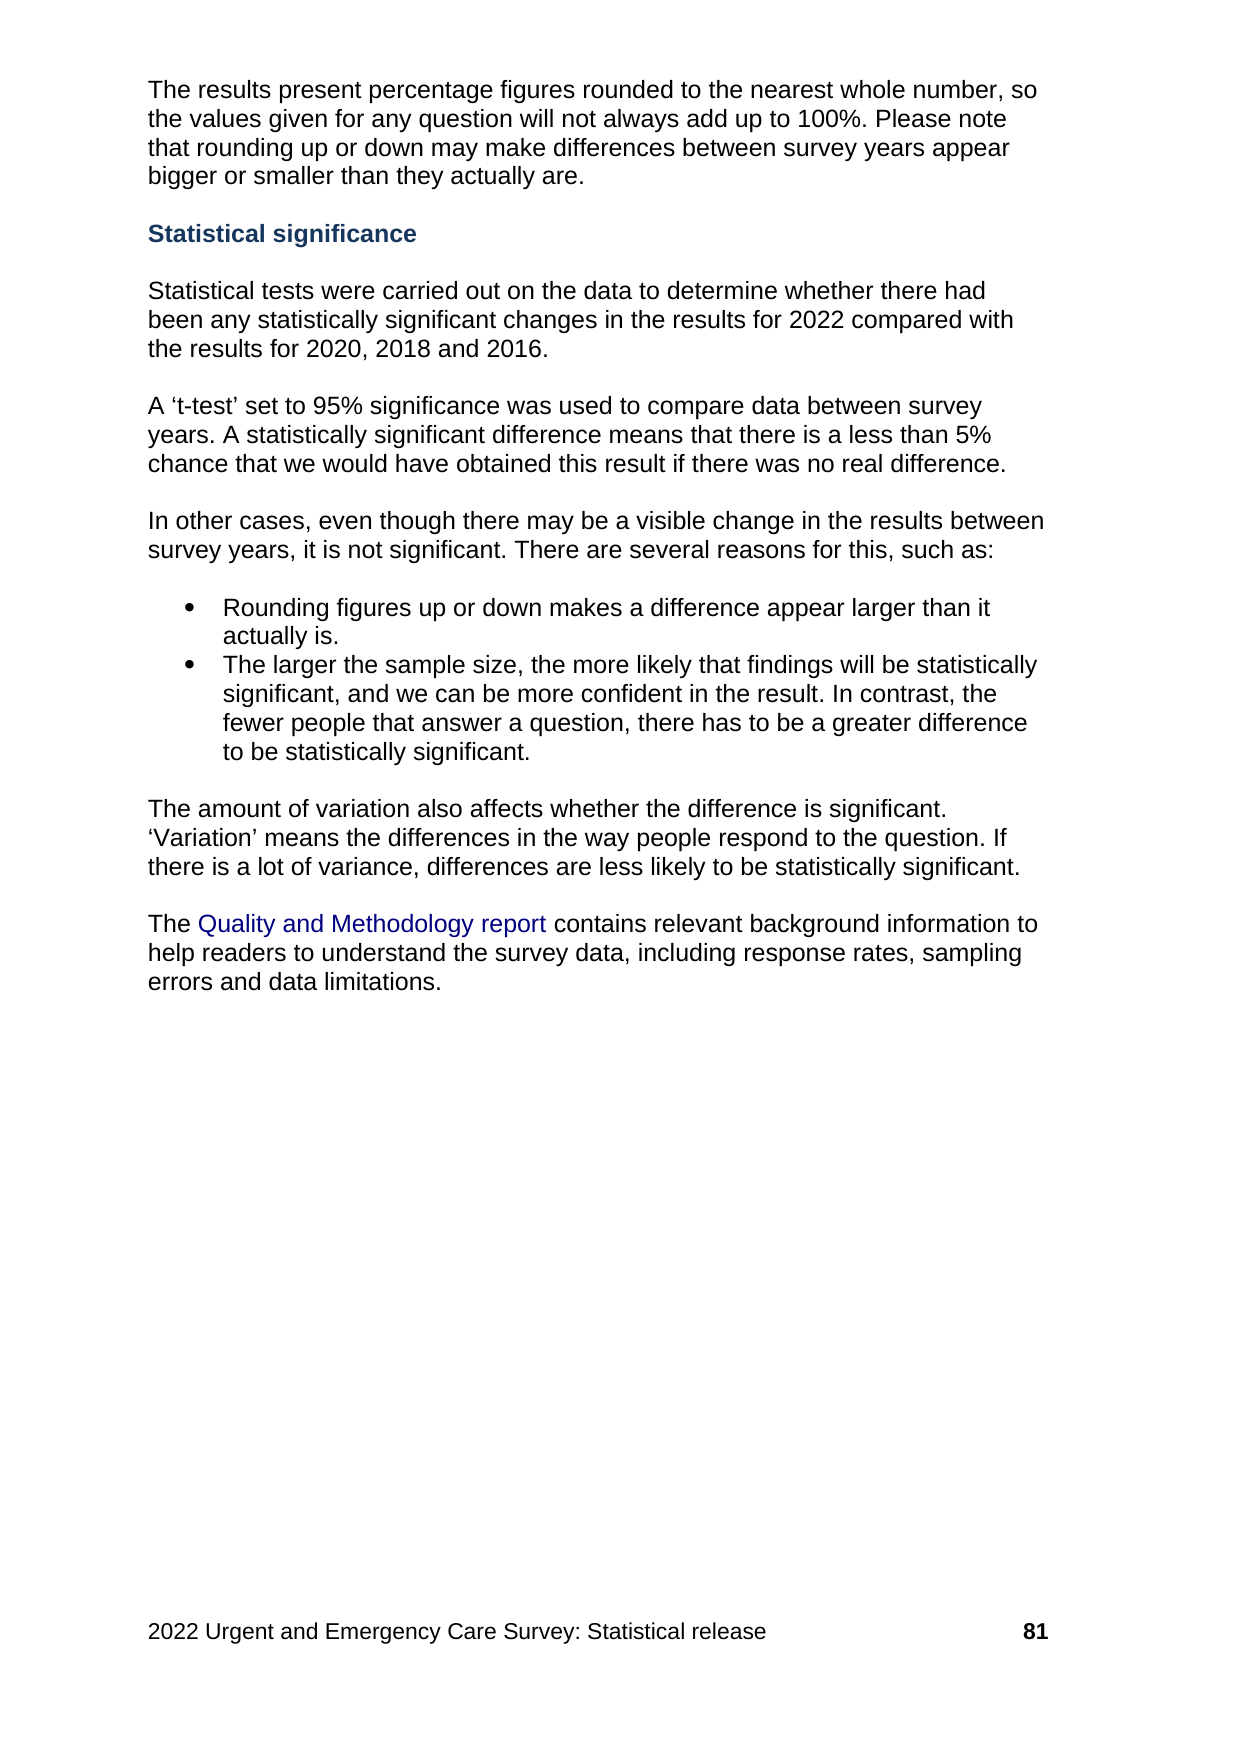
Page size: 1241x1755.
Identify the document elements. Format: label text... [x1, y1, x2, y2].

text Statistical tests were carried out on the data to determine whether there had been any statistically significant changes in the results for 2022 compared with the results for 2020, 2018 and 2016. [148, 276, 1048, 362]
text The results present percentage figures rounded to the nearest whole number, so the values given for any question will not always add up to 100%. Please note that rounding up or down may make differences between survey years appear bigger or smaller than they actually are. [148, 75, 1048, 190]
text In other cases, even though there may be a visible change in the results between survey years, it is not significant. There are several reasons for this, such as: [148, 506, 1048, 564]
text Statistical significance [148, 219, 1048, 247]
text The amount of variation also affects whether the difference is significant. ‘Variation’ means the differences in the way people respond to the question. If there is a lot of variance, differences are less likely to be statistically significant. [148, 794, 1048, 880]
text The Quality and Methodology report contains relevant background information to help readers to understand the survey data, including response rates, sampling errors and data limitations. [148, 909, 1048, 995]
list The larger the sample size, the more likely that findings will be statistically significant, and we can be more confident in the result. In contrast, the fewer people that answer a question, there has to be a greater difference to be statistically significant. [185, 650, 1048, 765]
list Rounding figures up or down makes a difference appear larger than it actually is. [185, 592, 1048, 650]
text A ‘t-test’ set to 95% significance was used to compare data between survey years. A statistically significant difference means that there is a less than 5% chance that we would have obtained this result if there was no real difference. [148, 391, 1048, 477]
